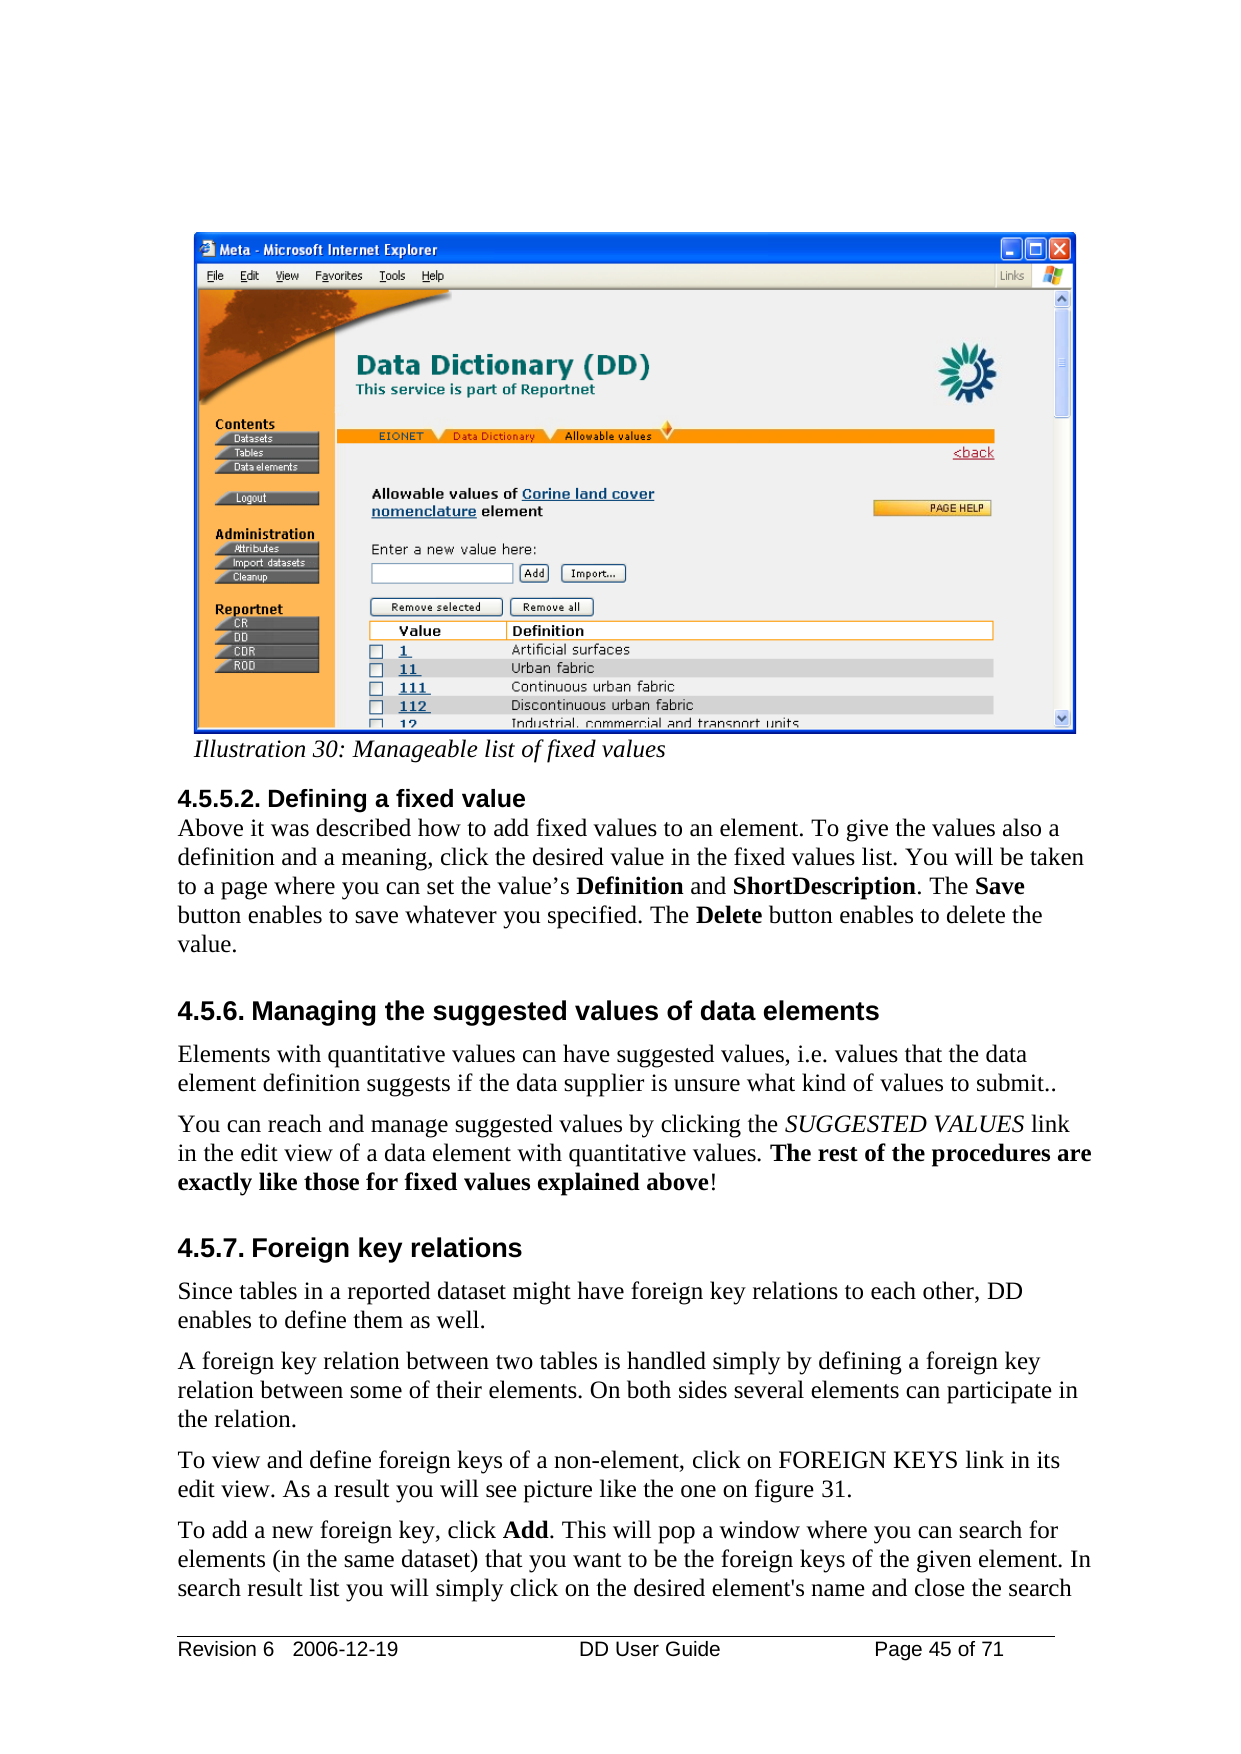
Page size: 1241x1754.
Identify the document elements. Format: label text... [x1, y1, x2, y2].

subtitle Defining a fixed value [177, 784, 1092, 813]
subtitle Foreign key relations [177, 1232, 1092, 1263]
text You can reach and manage suggested values by clicking the SUGGESTED VALUES link in the edit view of a data element with quantitative values. The rest of the procedures are exactly like those for fixed values explained above! [177, 1108, 1092, 1196]
text To add a new foreign key, click Add. This will pop a window where you can search for elements (in the same dataset) that you want to be the foreign keys of the given element. In search result list you will simply click on the desired element's name and close the search [177, 1515, 1092, 1602]
text Since tables in a reported dataset might have foreign key relations to each other, DD enables to define them as well. [177, 1276, 1092, 1334]
subtitle Managing the suggested values of data elements [177, 995, 1092, 1026]
text Elements with quantitative values can have suggested values, i.e. values that the data element definition suggests if the data supplier is unsure what kind of values to submit.. [177, 1038, 1092, 1097]
text Illustration 30: Manageable list of fixed values [194, 734, 1076, 763]
text A foreign key relation between two tables is handled simply by defining a foreign key relation between some of their elements. On both sides several elements can participate in the relation. [177, 1346, 1092, 1433]
text Above it was described how to add fixed values to an element. To give the values also a definition and a meaning, click the desired value in the fixed values list. You will be taken to a page where you can set the value’s Definition and ShortDescription. The Save button enables to save whatever you specified. The Delete button enables to delete the value. [177, 813, 1092, 958]
picture [193, 232, 1077, 734]
text To view and define foreign keys of a non-element, click on FOREIGN KEYS link in its edit view. As a result you will see picture like the one on figure 31. [177, 1445, 1092, 1503]
